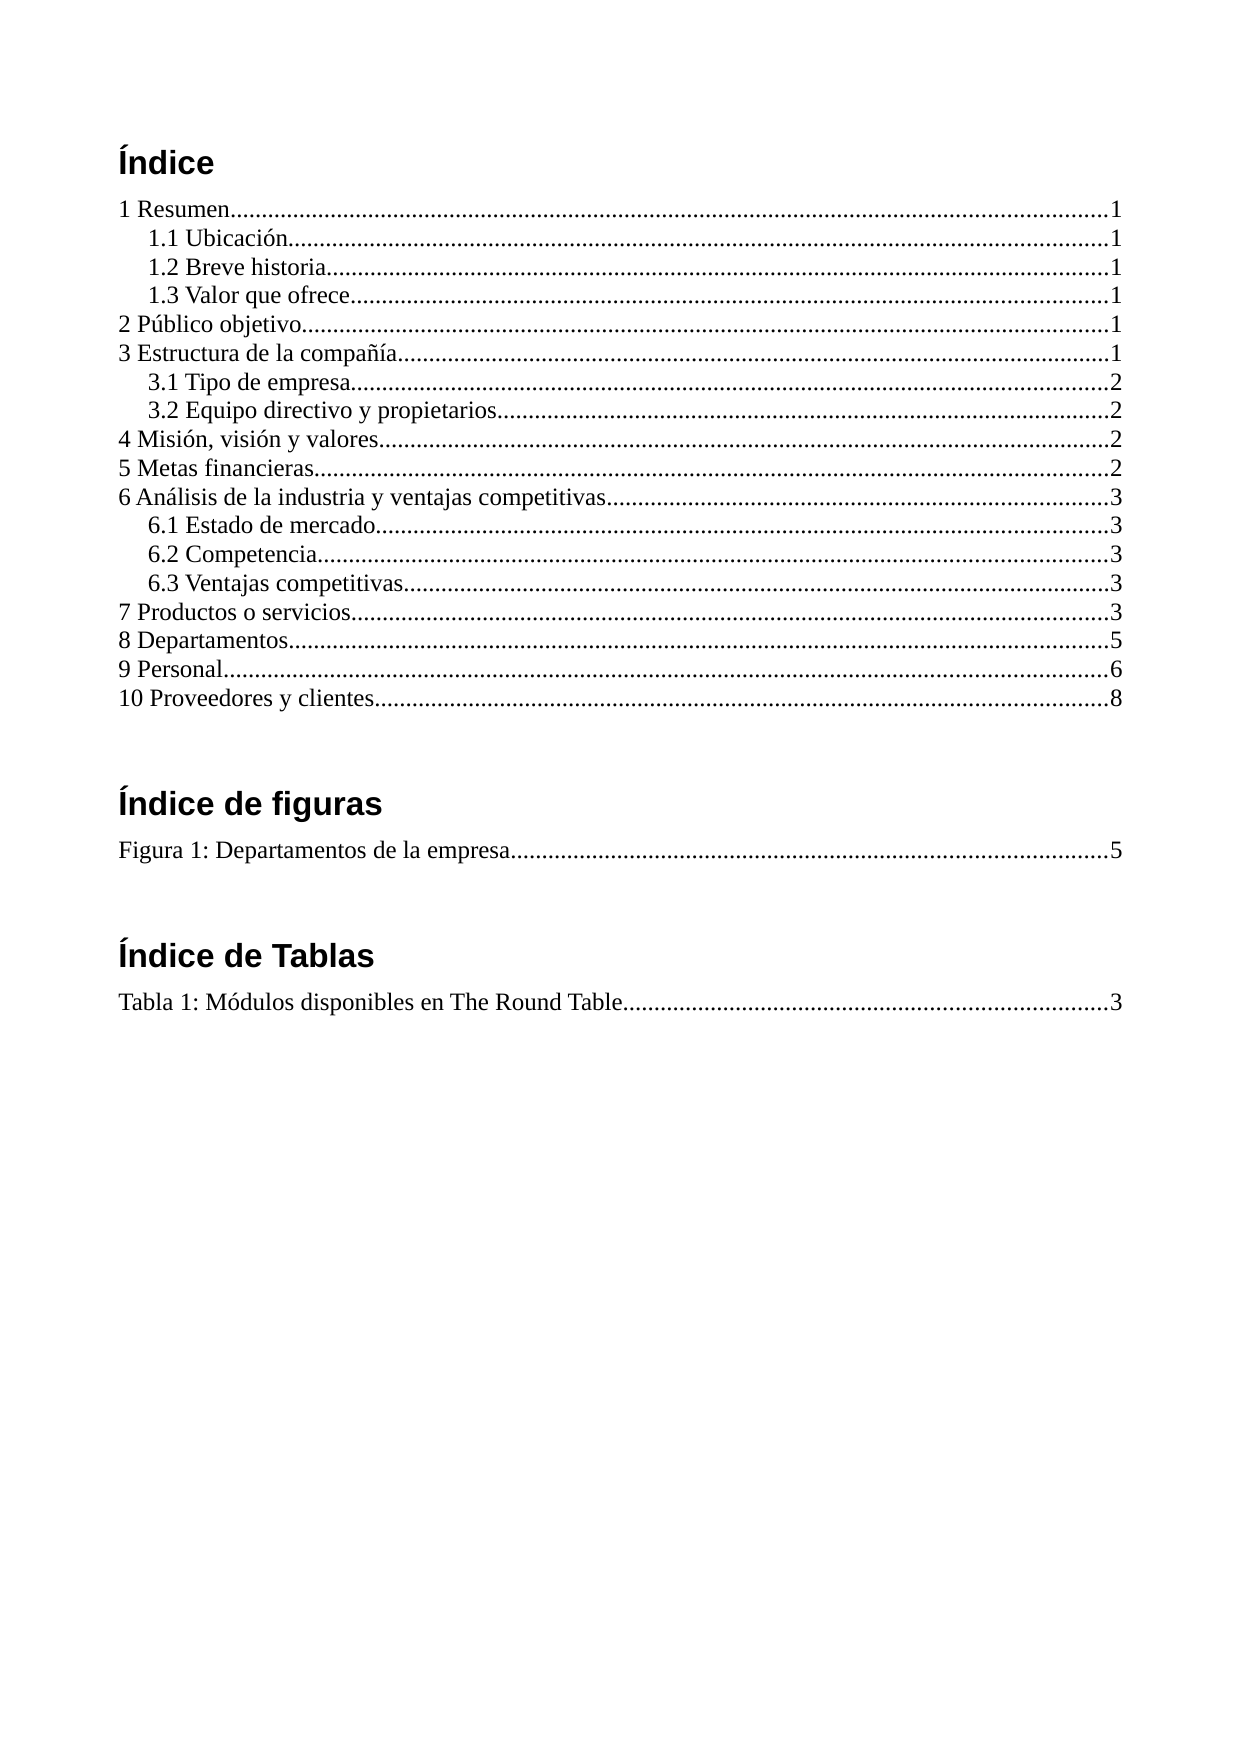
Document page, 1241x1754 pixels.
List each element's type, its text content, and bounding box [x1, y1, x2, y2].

text 1 Resumen 1 [118, 194, 1122, 223]
text 1.3 Valor que ofrece 1 [148, 280, 1122, 309]
text 1.2 Breve historia 1 [148, 252, 1122, 280]
text 6.1 Estado de mercado 3 [148, 510, 1122, 539]
subtitle Índice de figuras [118, 784, 1122, 823]
subtitle Índice [118, 143, 1122, 182]
text 6.2 Competencia 3 [148, 539, 1122, 568]
text Figura 1: Departamentos de la empresa 5 [118, 835, 1122, 864]
text 6.3 Ventajas competitivas 3 [148, 568, 1122, 597]
text 7 Productos o servicios 3 [118, 597, 1122, 625]
text 5 Metas financieras 2 [118, 453, 1122, 482]
text 8 Departamentos 5 [118, 625, 1122, 654]
text 9 Personal 6 [118, 654, 1122, 683]
text 3.2 Equipo directivo y propietarios 2 [148, 395, 1122, 424]
text 3 Estructura de la compañía 1 [118, 338, 1122, 367]
text Tabla 1: Módulos disponibles en The Round Table 3 [118, 987, 1122, 1016]
text 6 Análisis de la industria y ventajas competitivas 3 [118, 482, 1122, 510]
text 10 Proveedores y clientes 8 [118, 683, 1122, 712]
text 3.1 Tipo de empresa 2 [148, 367, 1122, 395]
text 4 Misión, visión y valores 2 [118, 424, 1122, 453]
text 2 Público objetivo 1 [118, 309, 1122, 338]
text 1.1 Ubicación 1 [148, 223, 1122, 252]
subtitle Índice de Tablas [118, 936, 1122, 975]
